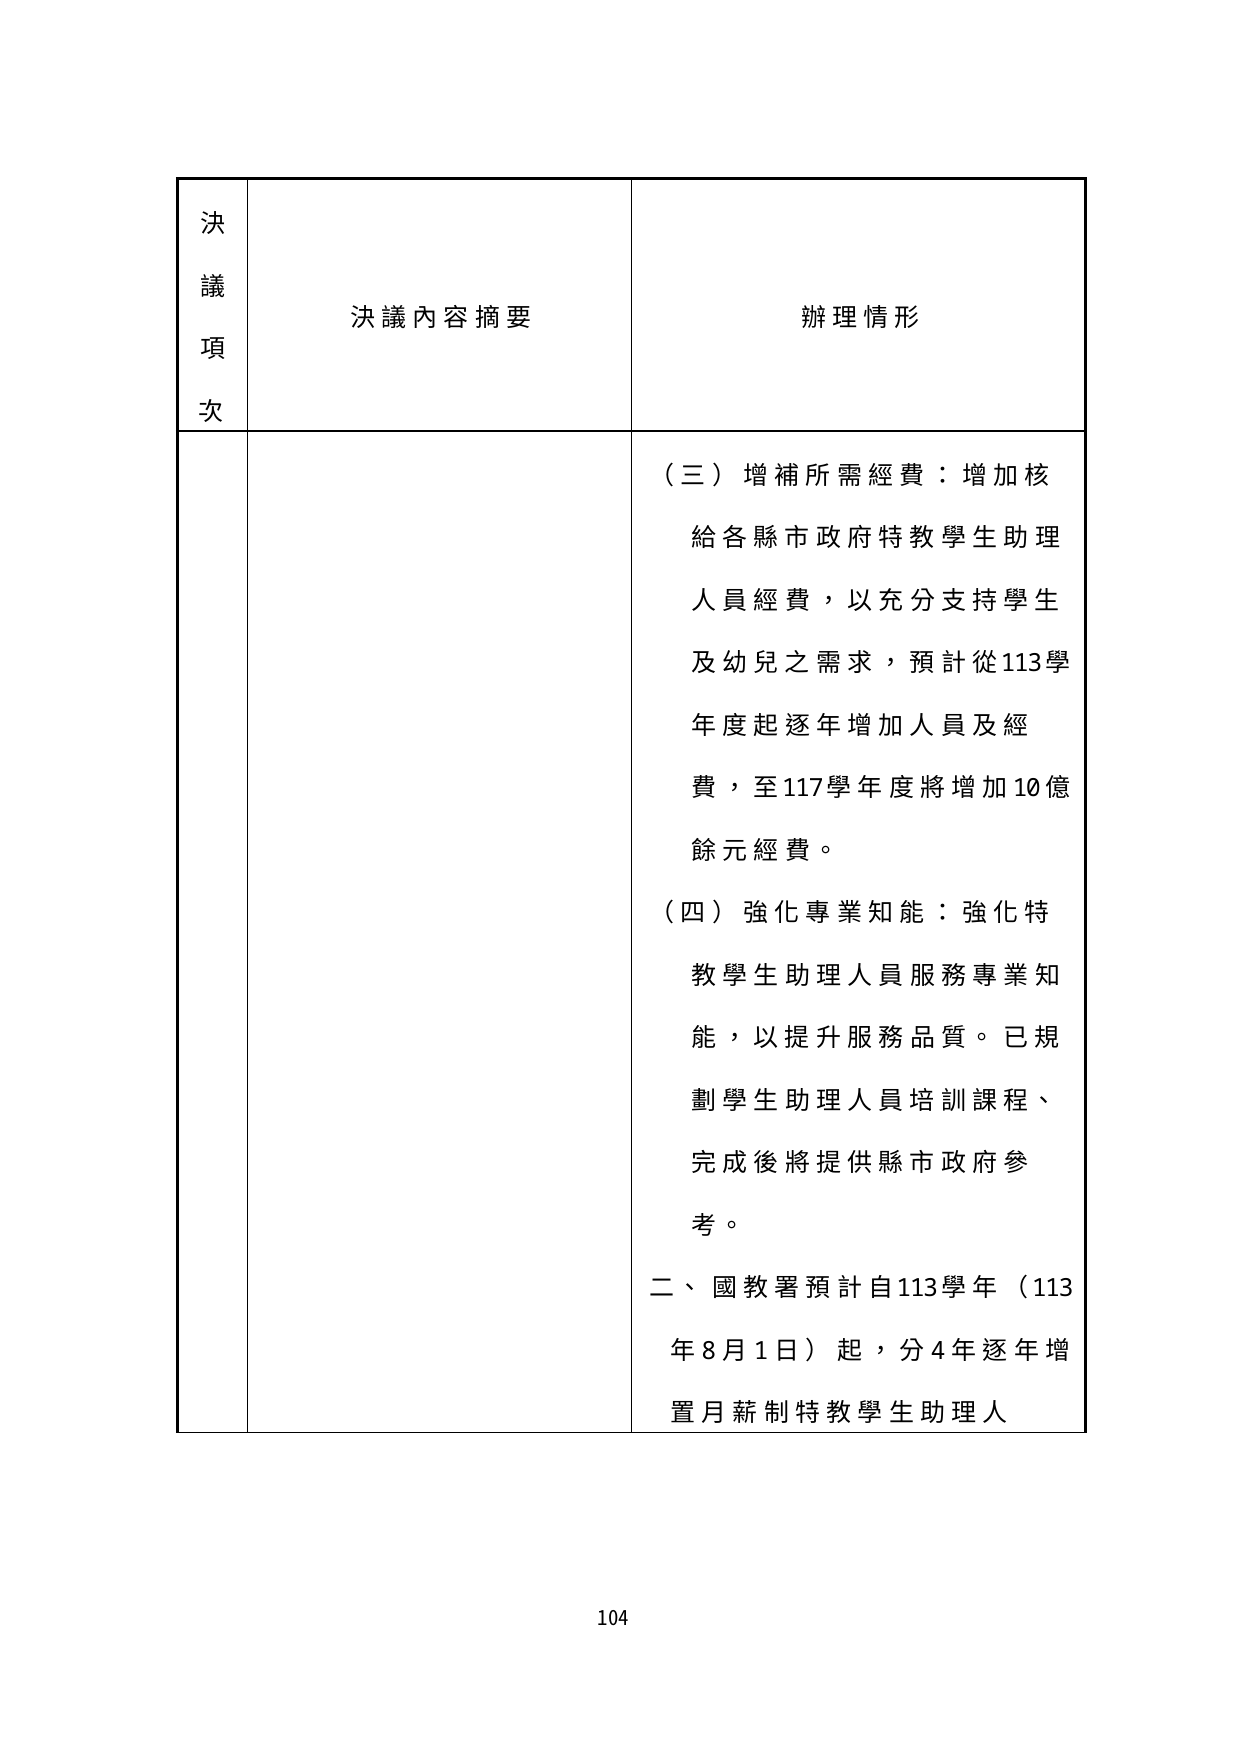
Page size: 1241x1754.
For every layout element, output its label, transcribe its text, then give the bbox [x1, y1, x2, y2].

table_cell [179, 432, 247, 1432]
table_header 辦理情形 [632, 180, 1084, 430]
table_header 決議內容摘要 [248, 180, 631, 430]
table_cell [248, 432, 631, 1432]
table_header 決議項次 [179, 180, 247, 430]
table_cell （三）增補所需經費：增加核給各縣市政府特教學生助理人員經費，以充分支持學生及幼兒之需求，預計從113學年度起逐年增加人員及經費，至117學年度將增加10億餘元經費。 （四）強化專業知能：強化特教學生助理人員服務專業知能，以提升服務品質。已規劃學生助理人員培訓課程、完成後將提供縣市政府參考。 二、國教署預計自113學年（113年8月1日）起，分4年逐年增置月薪制特教學生助理人 [632, 432, 1084, 1432]
